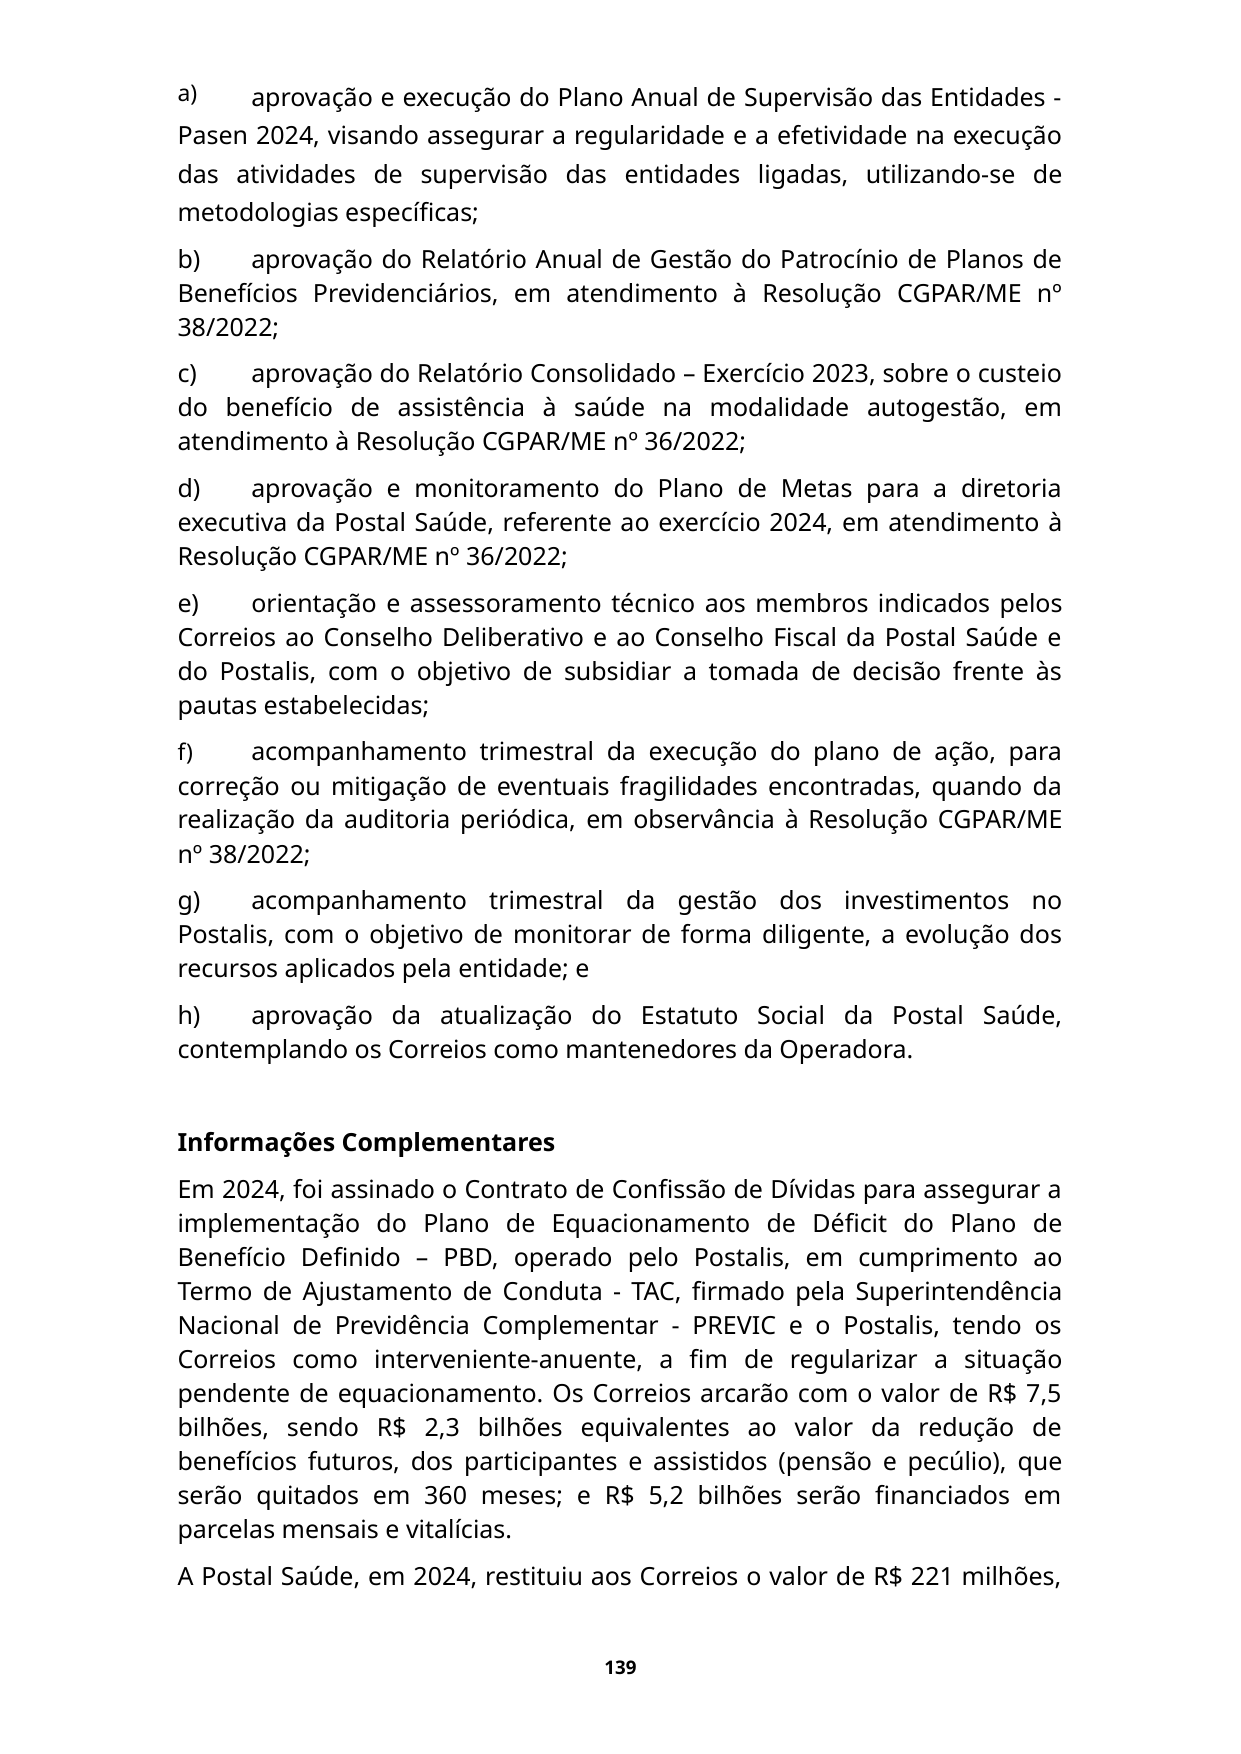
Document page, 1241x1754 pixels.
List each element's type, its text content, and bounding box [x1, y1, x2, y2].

list aprovação e monitoramento do Plano de Metas para a diretoria executiva da Postal Saúde, referente ao exercício 2024, em atendimento à Resolução CGPAR/ME nº 36/2022; [177, 471, 1063, 573]
list orientação e assessoramento técnico aos membros indicados pelos Correios ao Conselho Deliberativo e ao Conselho Fiscal da Postal Saúde e do Postalis, com o objetivo de subsidiar a tomada de decisão frente às pautas estabelecidas; [177, 585, 1063, 722]
list acompanhamento trimestral da gestão dos investimentos no Postalis, com o objetivo de monitorar de forma diligente, a evolução dos recursos aplicados pela entidade; e [177, 883, 1063, 985]
list aprovação da atualização do Estatuto Social da Postal Saúde, contemplando os Correios como mantenedores da Operadora. [177, 997, 1063, 1066]
list aprovação do Relatório Anual de Gestão do Patrocínio de Planos de Benefícios Previdenciários, em atendimento à Resolução CGPAR/ME nº 38/2022; [177, 241, 1063, 343]
list aprovação do Relatório Consolidado – Exercício 2023, sobre o custeio do benefício de assistência à saúde na modalidade autogestão, em atendimento à Resolução CGPAR/ME nº 36/2022; [177, 356, 1063, 458]
text Informações Complementares [177, 1125, 1063, 1159]
list aprovação e execução do Plano Anual de Supervisão das Entidades - Pasen 2024, visando assegurar a regularidade e a efetividade na execução das atividades de supervisão das entidades ligadas, utilizando-se de metodologias específicas; [177, 75, 1063, 229]
text Em 2024, foi assinado o Contrato de Confissão de Dívidas para assegurar a implementação do Plano de Equacionamento de Déficit do Plano de Benefício Definido – PBD, operado pelo Postalis, em cumprimento ao Termo de Ajustamento de Conduta - TAC, firmado pela Superintendência Nacional de Previdência Complementar - PREVIC e o Postalis, tendo os Correios como interveniente-anuente, a fim de regularizar a situação pendente de equacionamento. Os Correios arcarão com o valor de R$ 7,5 bilhões, sendo R$ 2,3 bilhões equivalentes ao valor da redução de benefícios futuros, dos participantes e assistidos (pensão e pecúlio), que serão quitados em 360 meses; e R$ 5,2 bilhões serão financiados em parcelas mensais e vitalícias. [177, 1171, 1063, 1546]
text A Postal Saúde, em 2024, restituiu aos Correios o valor de R$ 221 milhões, [177, 1558, 1063, 1592]
list acompanhamento trimestral da execução do plano de ação, para correção ou mitigação de eventuais fragilidades encontradas, quando da realização da auditoria periódica, em observância à Resolução CGPAR/ME nº 38/2022; [177, 734, 1063, 870]
